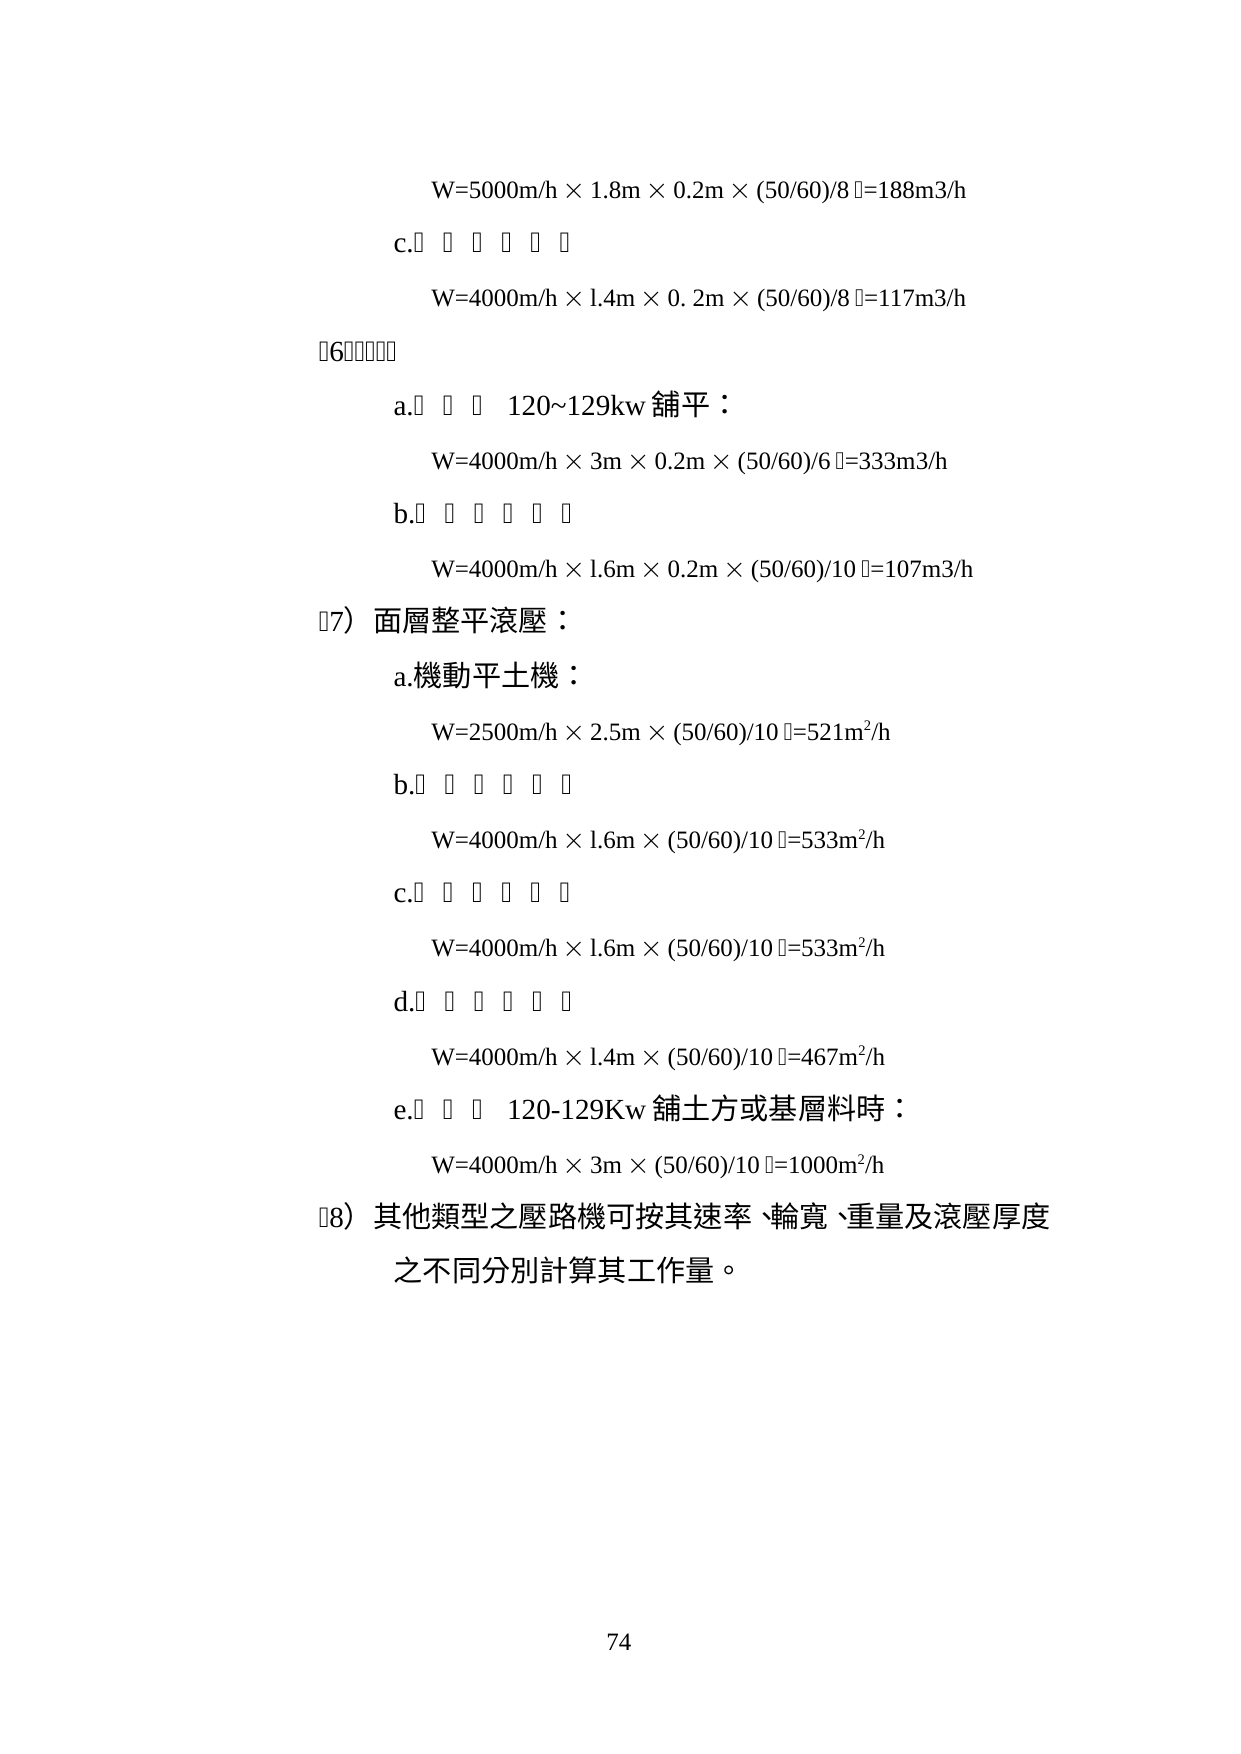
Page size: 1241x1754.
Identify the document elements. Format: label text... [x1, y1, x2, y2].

text W=5000m/h  1.8m  0.2m  (50/60)/8次=188m3/h [431, 155, 1050, 209]
text W=4000m/h  l.6m  (50/60)/10次=533m2/h [431, 913, 1050, 968]
text W=4000m/h  l.6m  0.2m  (50/60)/10次=107m3/h [431, 534, 1050, 588]
text W=4000m/h  l.4m  (50/60)/10次=467m2/h [431, 1022, 1050, 1076]
subtitle b.三輪壓路機： [393, 751, 1050, 805]
subtitle d.膠輪壓路機： [393, 968, 1050, 1022]
text W=4000m/h  3m  0.2m  (50/60)/6次=333m3/h [431, 426, 1050, 480]
text W=4000m/h  3m  (50/60)/10次=1000m2/h [431, 1130, 1050, 1184]
text W=2500m/h  2.5m  (50/60)/10次=521m2/h [431, 697, 1050, 751]
text （8）其他類型之壓路機可按其速率、輪寬、重量及滾壓厚度之不同分別計算其工作量。 [318, 1184, 1050, 1293]
text （7）面層整平滾壓： [318, 588, 1050, 643]
subtitle a.機動平土機： [393, 643, 1050, 697]
subtitle b.三輪壓路機： [393, 480, 1050, 534]
subtitle e.推土機120-129Kw舖土方或基層料時： [393, 1076, 1050, 1130]
text （6）黏質土： [318, 318, 1050, 372]
subtitle c.膠輪壓路機： [393, 209, 1050, 263]
text W=4000m/h  l.4m  0. 2m  (50/60)/8次=117m3/h [431, 263, 1050, 318]
subtitle c.二輪壓路機： [393, 859, 1050, 913]
subtitle a.推土機120~129kw舖平： [393, 372, 1050, 426]
text W=4000m/h  l.6m  (50/60)/10次=533m2/h [431, 805, 1050, 859]
